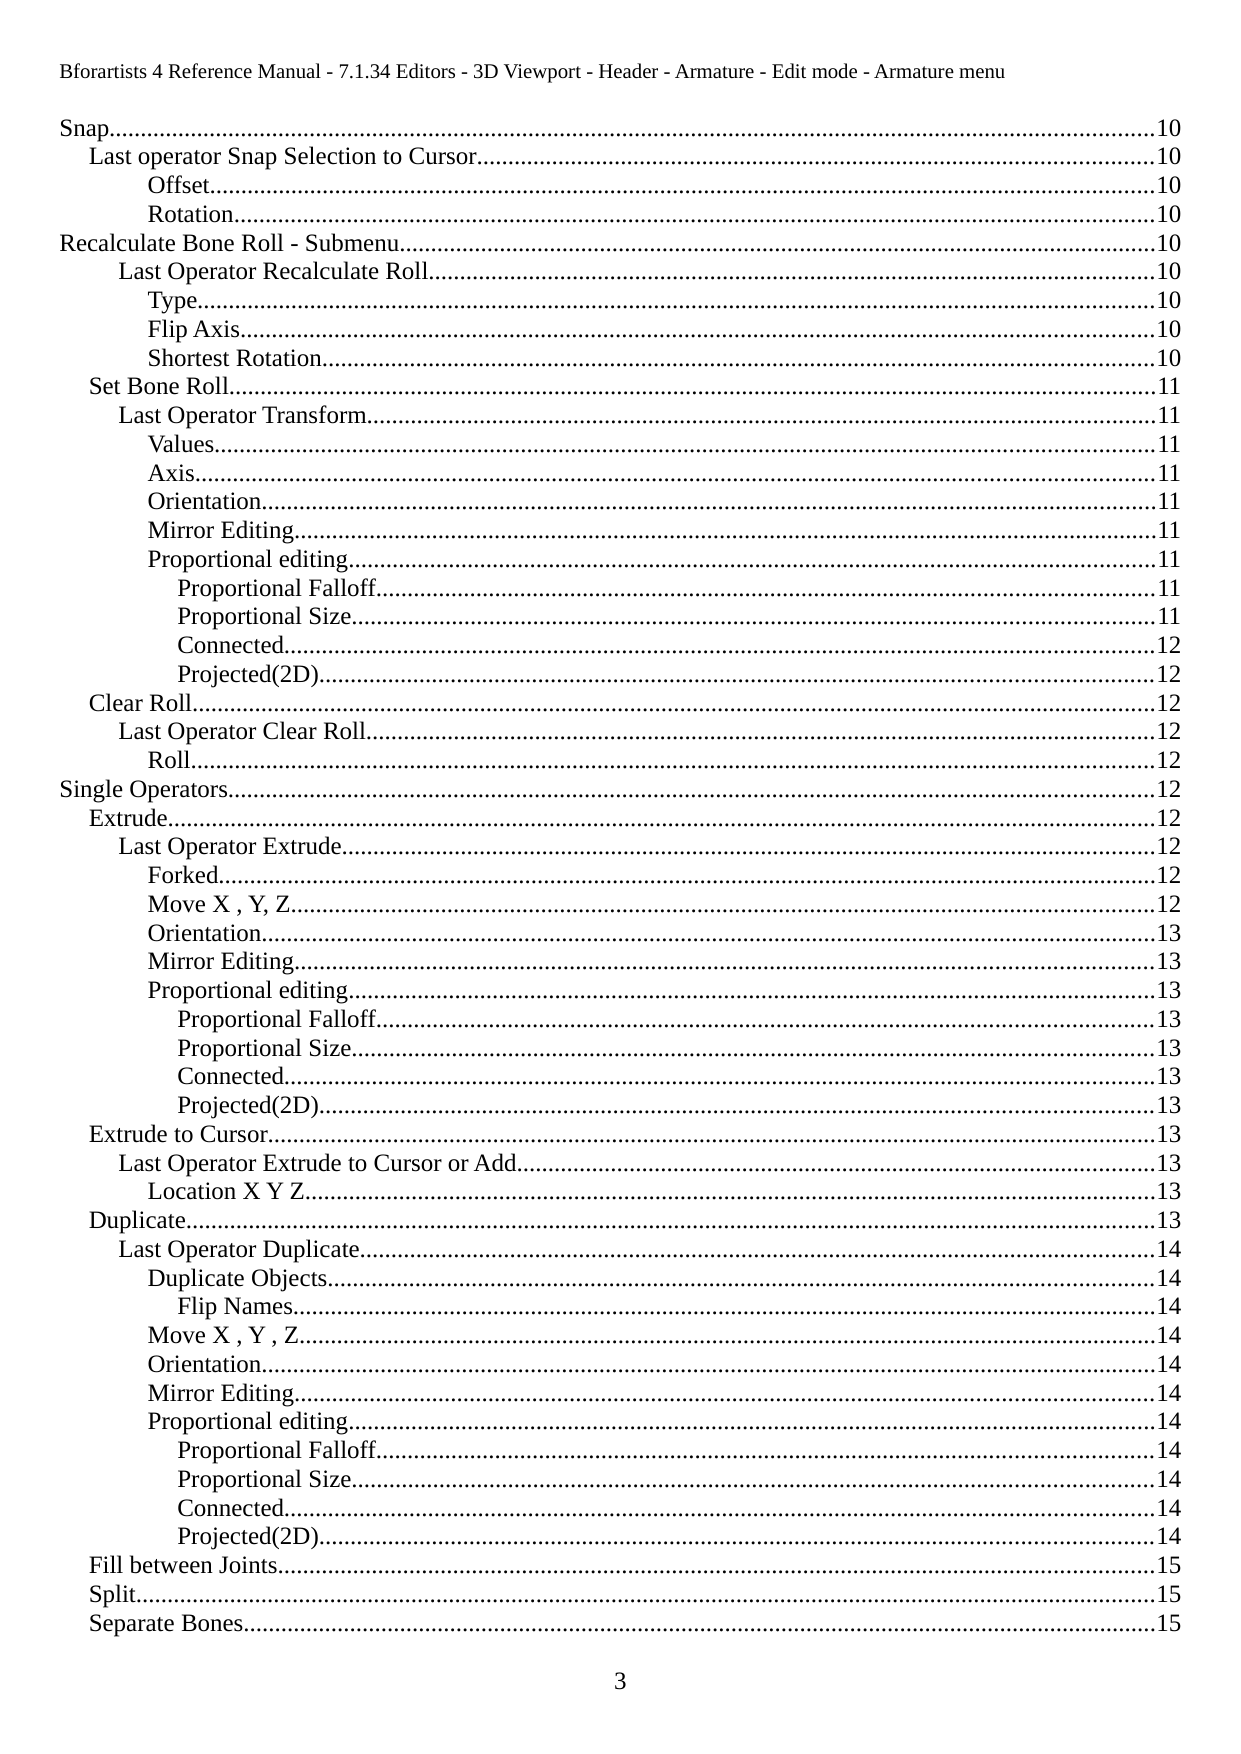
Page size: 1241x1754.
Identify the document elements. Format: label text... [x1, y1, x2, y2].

text Projected(2D) 14 [177, 1521, 1181, 1550]
text Fill between Joints 15 [88, 1550, 1181, 1579]
text Split 15 [88, 1579, 1181, 1608]
text Location X Y Z 13 [147, 1176, 1181, 1205]
text Shortest Rotation 10 [147, 343, 1181, 371]
text Last Operator Duplicate 14 [118, 1234, 1181, 1263]
text Flip Axis 10 [147, 314, 1181, 343]
text Proportional Falloff 14 [177, 1435, 1181, 1464]
text Projected(2D) 12 [177, 659, 1181, 688]
text Proportional editing 11 [147, 544, 1181, 573]
text Proportional Size 11 [177, 601, 1181, 630]
text Mirror Editing 13 [147, 946, 1181, 975]
text Rotation 10 [147, 199, 1181, 228]
text Projected(2D) 13 [177, 1090, 1181, 1119]
text Flip Names 14 [177, 1291, 1181, 1320]
text Offset 10 [147, 170, 1181, 199]
text Last operator Snap Selection to Cursor 10 [88, 141, 1181, 170]
text Clear Roll 12 [88, 688, 1181, 716]
text Orientation 11 [147, 486, 1181, 515]
text Last Operator Recalculate Roll 10 [118, 256, 1181, 285]
text Separate Bones 15 [88, 1608, 1181, 1636]
text Connected 12 [177, 630, 1181, 659]
text Orientation 14 [147, 1349, 1181, 1378]
text Last Operator Extrude to Cursor or Add 13 [118, 1148, 1181, 1176]
text Connected 13 [177, 1061, 1181, 1090]
text Proportional editing 13 [147, 975, 1181, 1004]
text Type 10 [147, 285, 1181, 314]
text Duplicate 13 [88, 1205, 1181, 1234]
text Orientation 13 [147, 918, 1181, 946]
text Last Operator Transform 11 [118, 400, 1181, 429]
text Recalculate Bone Roll - Submenu 10 [59, 228, 1181, 256]
text Last Operator Clear Roll 12 [118, 716, 1181, 745]
text Values 11 [147, 429, 1181, 458]
text Set Bone Roll 11 [88, 371, 1181, 400]
text Extrude to Cursor 13 [88, 1119, 1181, 1148]
text Mirror Editing 14 [147, 1378, 1181, 1406]
text Single Operators 12 [59, 774, 1181, 803]
text Last Operator Extrude 12 [118, 831, 1181, 860]
text Proportional Falloff 11 [177, 573, 1181, 601]
text Roll 12 [147, 745, 1181, 774]
text Duplicate Objects 14 [147, 1263, 1181, 1291]
text Extrude 12 [88, 803, 1181, 831]
text Proportional Falloff 13 [177, 1004, 1181, 1033]
text Move X , Y, Z 12 [147, 889, 1181, 918]
text Proportional editing 14 [147, 1406, 1181, 1435]
text Axis 11 [147, 458, 1181, 486]
text Proportional Size 14 [177, 1464, 1181, 1493]
text Forked 12 [147, 860, 1181, 889]
text Move X , Y , Z 14 [147, 1320, 1181, 1349]
text Mirror Editing 11 [147, 515, 1181, 544]
text Connected 14 [177, 1493, 1181, 1521]
text Snap 10 [59, 113, 1181, 141]
text Proportional Size 13 [177, 1033, 1181, 1061]
